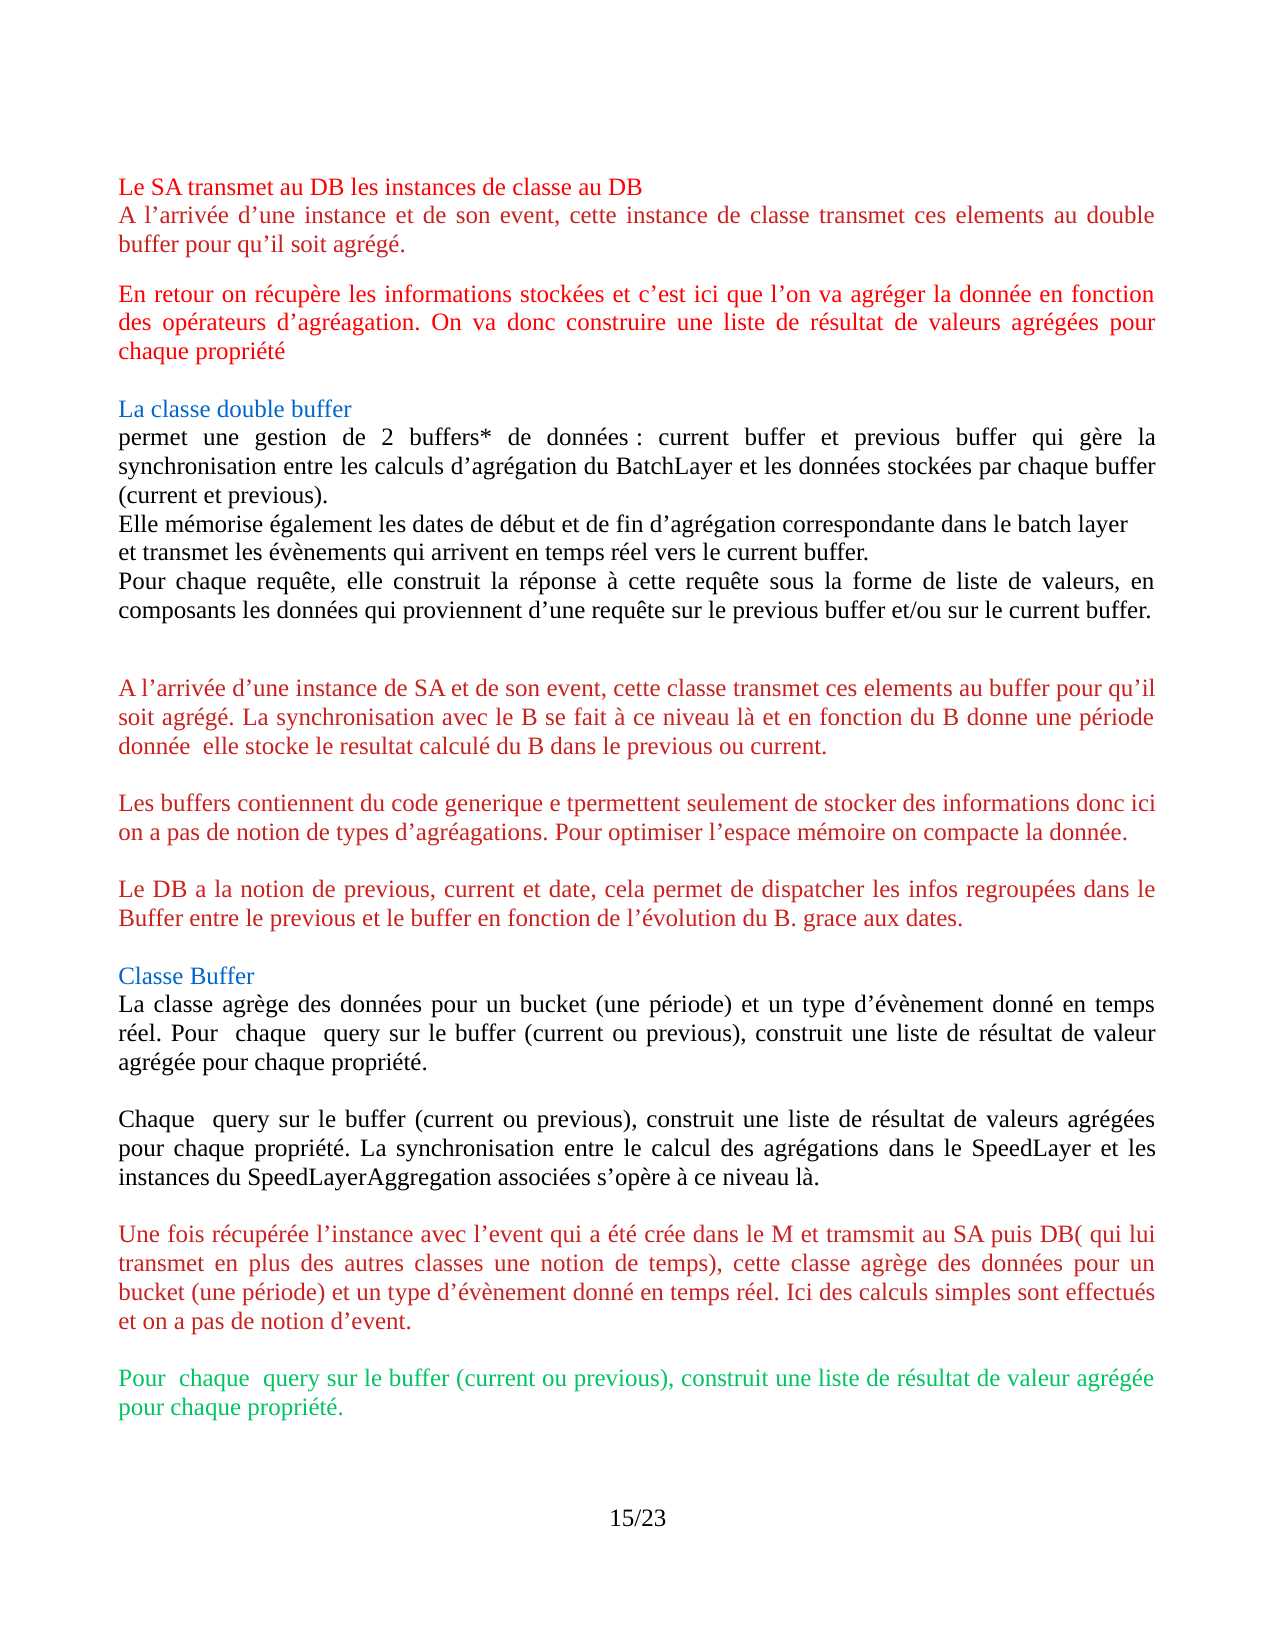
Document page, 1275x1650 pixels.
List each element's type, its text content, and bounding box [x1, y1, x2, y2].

text Pour chaque query sur le buffer (current ou previous), construit une liste de résultat de valeur agrégée pour chaque propriété. [118, 1363, 1157, 1421]
text Classe Buffer [118, 961, 1157, 989]
text Les buffers contiennent du code generique e tpermettent seulement de stocker des informations donc ici on a pas de notion de types d’agréagations. Pour optimiser l’espace mémoire on compacte la donnée. [118, 788, 1157, 846]
list Le SA transmet au DB les instances de classe au DB [118, 172, 1157, 200]
text Une fois récupérée l’instance avec l’event qui a été crée dans le M et tramsmit au SA puis DB( qui lui transmet en plus des autres classes une notion de temps), cette classe agrège des données pour un bucket (une période) et un type d’évènement donné en temps réel. Ici des calculs simples sont effectués et on a pas de notion d’event. [118, 1219, 1157, 1334]
list Pour chaque requête, elle construit la réponse à cette requête sous la forme de liste de valeurs, en composants les données qui proviennent d’une requête sur le previous buffer et/ou sur le current buffer. [118, 566, 1157, 624]
text A l’arrivée d’une instance de SA et de son event, cette classe transmet ces elements au buffer pour qu’il soit agrégé. La synchronisation avec le B se fait à ce niveau là et en fonction du B donne une période donnée elle stocke le resultat calculé du B dans le previous ou current. [118, 673, 1157, 759]
text permet une gestion de 2 buffers* de données : current buffer et previous buffer qui gère la synchronisation entre les calculs d’agrégation du BatchLayer et les données stockées par chaque buffer (current et previous). [118, 422, 1157, 509]
text En retour on récupère les informations stockées et c’est ici que l’on va agréger la donnée en fonction des opérateurs d’agréagation. On va donc construire une liste de résultat de valeurs agrégées pour chaque propriété [118, 279, 1157, 365]
list Elle mémorise également les dates de début et de fin d’agrégation correspondante dans le batch layer [118, 509, 1157, 537]
text Chaque query sur le buffer (current ou previous), construit une liste de résultat de valeurs agrégées pour chaque propriété. La synchronisation entre le calcul des agrégations dans le SpeedLayer et les instances du SpeedLayerAggregation associées s’opère à ce niveau là. [118, 1104, 1157, 1191]
text La classe agrège des données pour un bucket (une période) et un type d’évènement donné en temps réel. Pour chaque query sur le buffer (current ou previous), construit une liste de résultat de valeur agrégée pour chaque propriété. [118, 989, 1157, 1076]
text Le DB a la notion de previous, current et date, cela permet de dispatcher les infos regroupées dans le Buffer entre le previous et le buffer en fonction de l’évolution du B. grace aux dates. [118, 874, 1157, 932]
text La classe double buffer [118, 394, 1157, 422]
list et transmet les évènements qui arrivent en temps réel vers le current buffer. [118, 537, 1157, 566]
list A l’arrivée d’une instance et de son event, cette instance de classe transmet ces elements au double buffer pour qu’il soit agrégé. [118, 200, 1157, 258]
